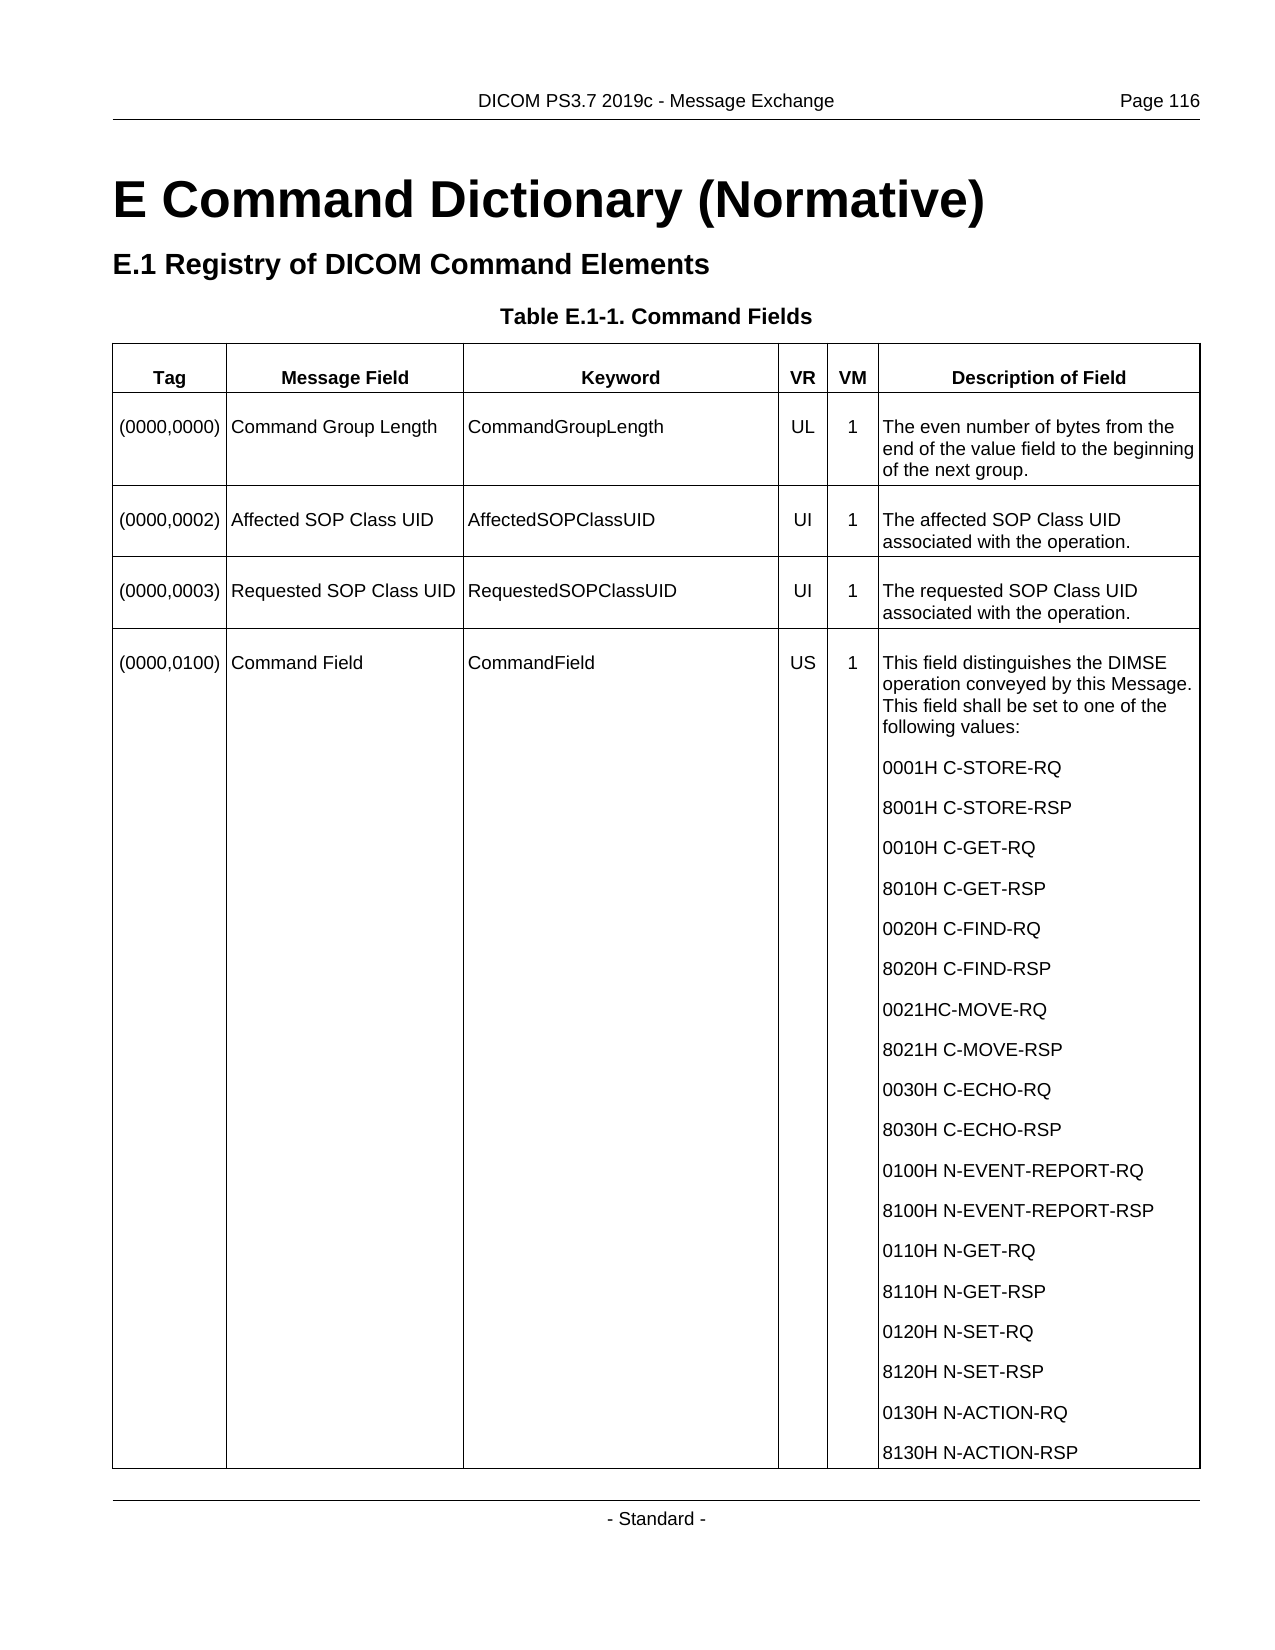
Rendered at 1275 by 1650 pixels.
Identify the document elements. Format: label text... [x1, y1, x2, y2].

table_cell US [779, 629, 827, 1467]
table_cell CommandField [464, 629, 778, 1467]
table_header Message Field [227, 344, 463, 392]
table_cell Affected SOP Class UID [227, 486, 463, 556]
table_cell Command Field [227, 629, 463, 1467]
table_cell 1 [828, 486, 878, 556]
table_cell UI [779, 486, 827, 556]
table_cell CommandGroupLength [464, 393, 778, 485]
table_cell (0000,0000) [113, 393, 226, 485]
table_cell Requested SOP Class UID [227, 557, 463, 627]
table_cell (0000,0100) [113, 629, 226, 1467]
table_header Description of Field [879, 344, 1199, 392]
table_cell Command Group Length [227, 393, 463, 485]
table_cell 1 [828, 557, 878, 627]
table_cell (0000,0003) [113, 557, 226, 627]
table_cell This field distinguishes the DIMSE operation conveyed by this Message. This field shall be set to one of the following values: 0001H C-STORE-RQ 8001H C-STORE-RSP 0010H C-GET-RQ 8010H C-GET-RSP 0020H C-FIND-RQ 8020H C-FIND-RSP 0021HC-MOVE-RQ 8021H C-MOVE-RSP 0030H C-ECHO-RQ 8030H C-ECHO-RSP 0100H N-EVENT-REPORT-RQ 8100H N-EVENT-REPORT-RSP 0110H N-GET-RQ 8110H N-GET-RSP 0120H N-SET-RQ 8120H N-SET-RSP 0130H N-ACTION-RQ 8130H N-ACTION-RSP [879, 629, 1199, 1467]
text E Command Dictionary (Normative) [112, 169, 1200, 228]
text E.1 Registry of DICOM Command Elements [112, 247, 1200, 281]
table_cell The affected SOP Class UID associated with the operation. [879, 486, 1199, 556]
table_cell The even number of bytes from the end of the value field to the beginning of the next group. [879, 393, 1199, 485]
table_cell UI [779, 557, 827, 627]
table_cell 1 [828, 629, 878, 1467]
table_header VR [779, 344, 827, 392]
text Table E.1-1. Command Fields [112, 303, 1200, 329]
table_cell (0000,0002) [113, 486, 226, 556]
table_cell 1 [828, 393, 878, 485]
table_cell The requested SOP Class UID associated with the operation. [879, 557, 1199, 627]
table_header Tag [113, 344, 226, 392]
table_header VM [828, 344, 878, 392]
table_cell UL [779, 393, 827, 485]
table_header Keyword [464, 344, 778, 392]
table_cell AffectedSOPClassUID [464, 486, 778, 556]
table_cell RequestedSOPClassUID [464, 557, 778, 627]
